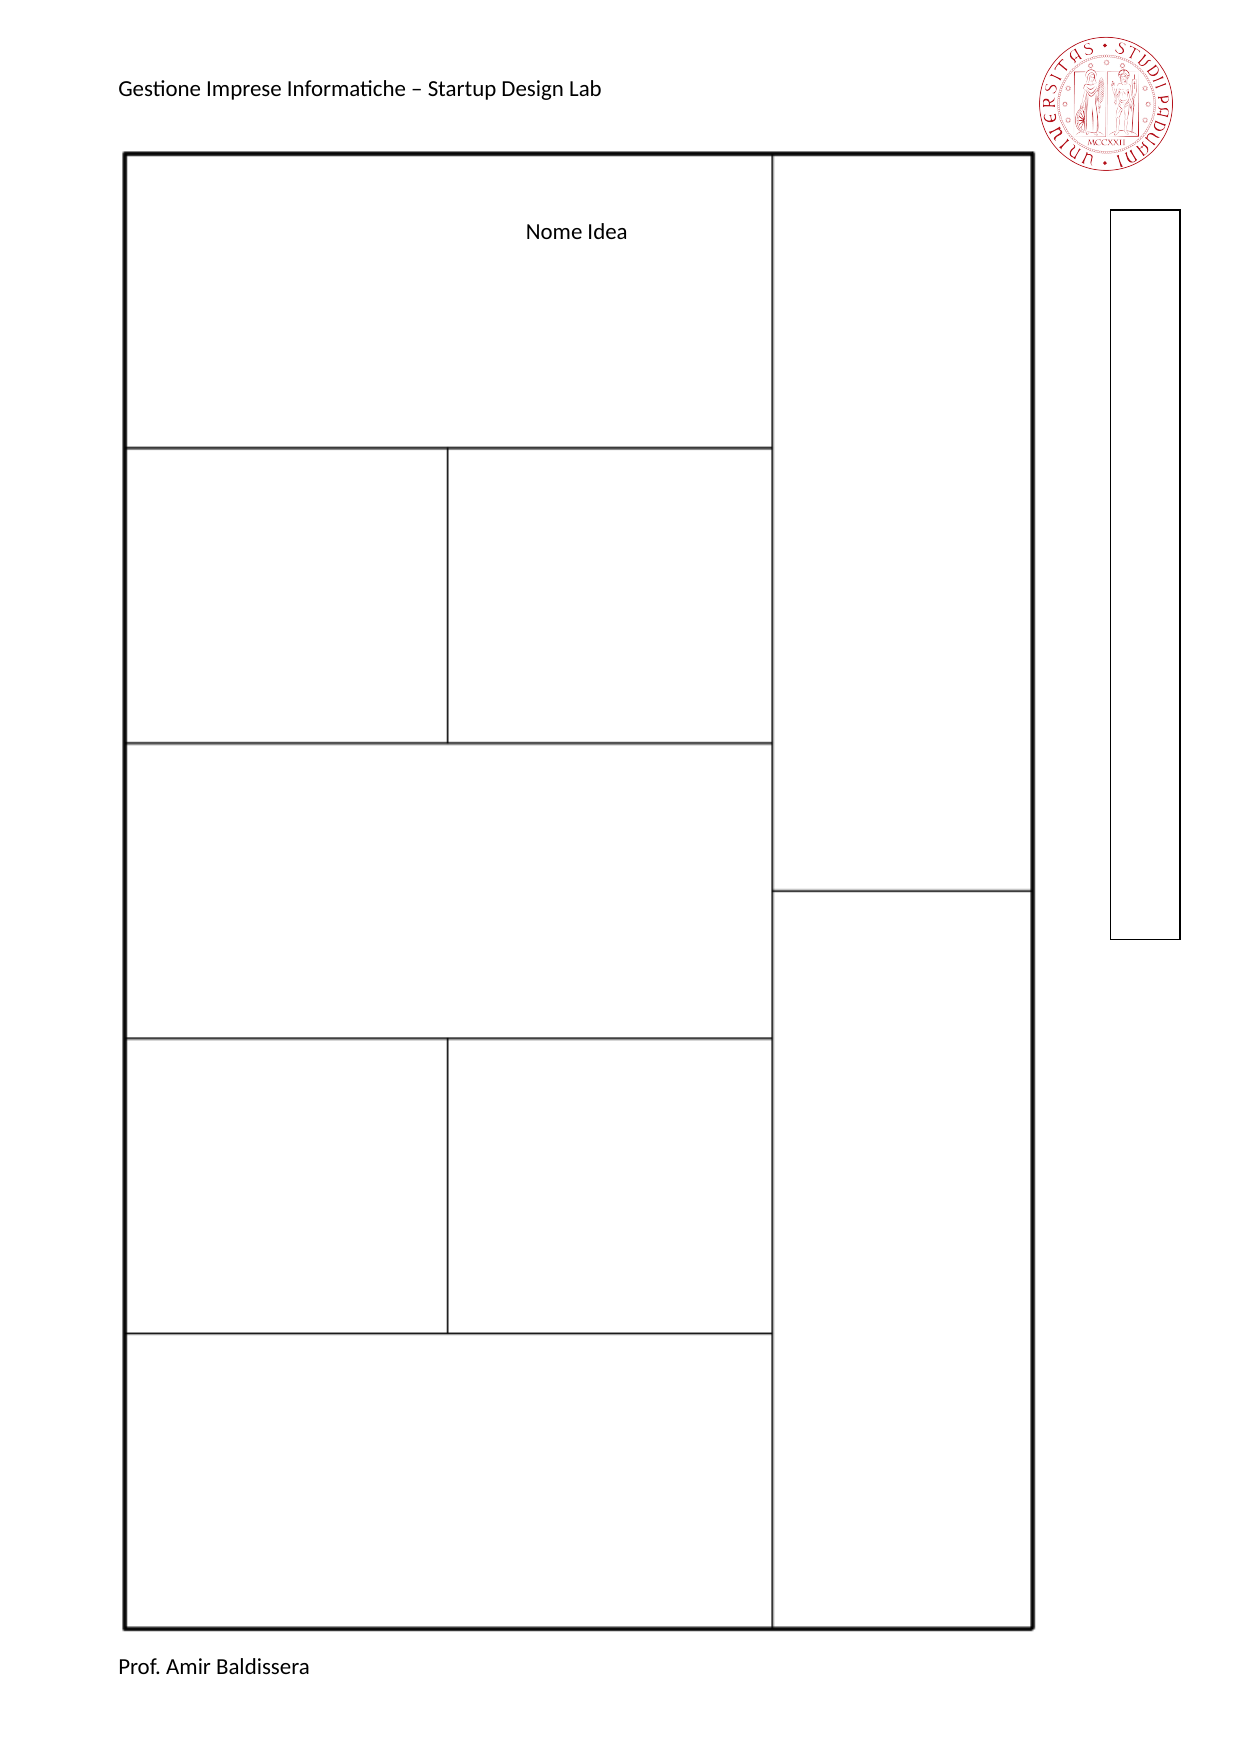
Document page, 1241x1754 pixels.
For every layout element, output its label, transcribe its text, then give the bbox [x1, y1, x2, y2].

text Nome Idea [526, 217, 1225, 245]
picture [1038, 35, 1174, 172]
